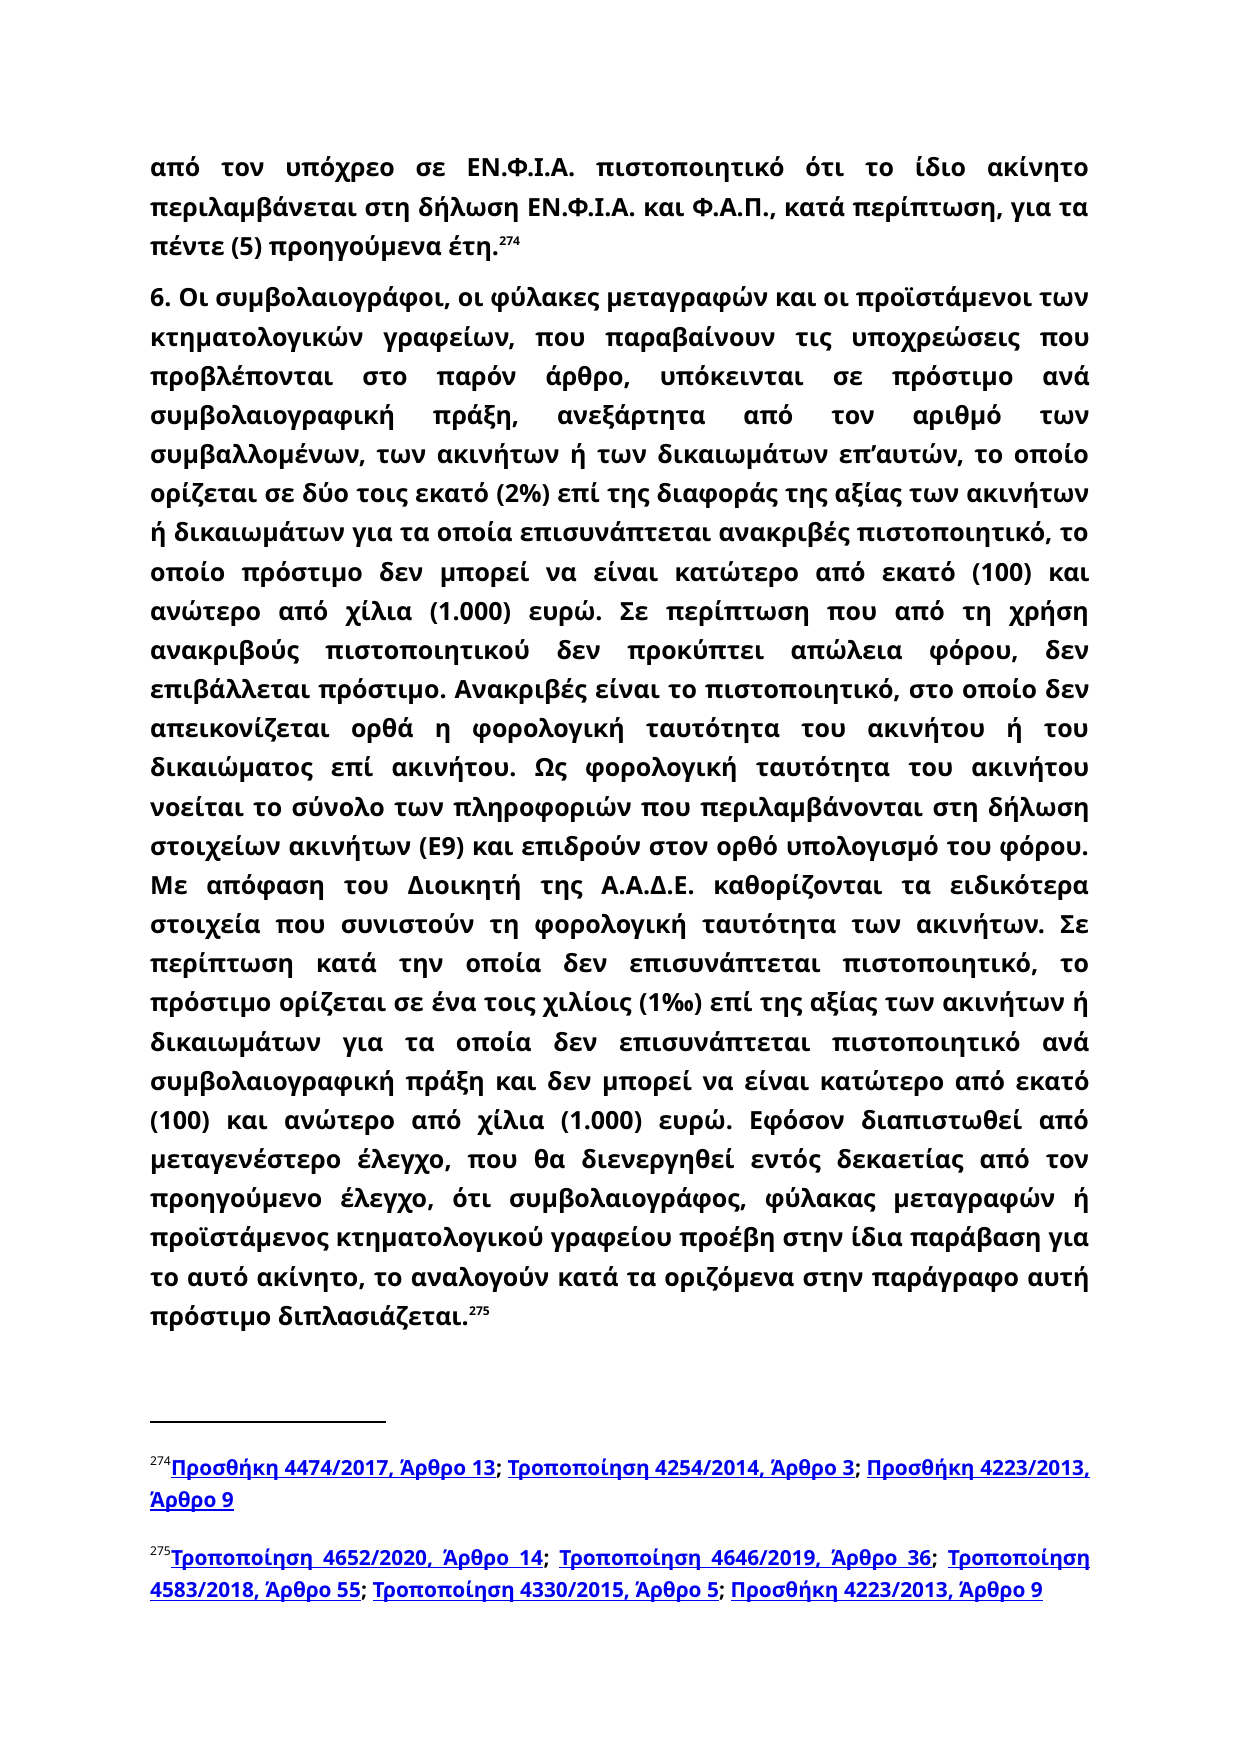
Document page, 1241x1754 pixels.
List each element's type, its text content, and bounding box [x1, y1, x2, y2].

text Προσθήκη 4474/2017, Άρθρο 13; Τροποποίηση 4254/2014, Άρθρο 3; Προσθήκη 4223/2013, Άρθρο 9 [150, 1453, 1090, 1514]
text 6. Οι συμβολαιογράφοι, οι φύλακες μεταγραφών και οι προϊστάμενοι των κτηματολογικών γραφείων, που παραβαίνουν τις υποχρεώσεις που προβλέπονται στο παρόν άρθρο, υπόκεινται σε πρόστιμο ανά συμβολαιογραφική πράξη, ανεξάρτητα από τον αριθμό των συμβαλλομένων, των ακινήτων ή των δικαιωμάτων επ’αυτών, το οποίο ορίζεται σε δύο τοις εκατό (2%) επί της διαφοράς της αξίας των ακινήτων ή δικαιωμάτων για τα οποία επισυνάπτεται ανακριβές πιστοποιητικό, το οποίο πρόστιμο δεν μπορεί να είναι κατώτερο από εκατό (100) και ανώτερο από χίλια (1.000) ευρώ. Σε περίπτωση που από τη χρήση ανακριβούς πιστοποιητικού δεν προκύπτει απώλεια φόρου, δεν επιβάλλεται πρόστιμο. Ανακριβές είναι το πιστοποιητικό, στο οποίο δεν απεικονίζεται ορθά η φορολογική ταυτότητα του ακινήτου ή του δικαιώματος επί ακινήτου. Ως φορολογική ταυτότητα του ακινήτου νοείται το σύνολο των πληροφοριών που περιλαμβάνονται στη δήλωση στοιχείων ακινήτων (Ε9) και επιδρούν στον ορθό υπολογισμό του φόρου. Με απόφαση του Διοικητή της Α.Α.Δ.Ε. καθορίζονται τα ειδικότερα στοιχεία που συνιστούν τη φορολογική ταυτότητα των ακινήτων. Σε περίπτωση κατά την οποία δεν επισυνάπτεται πιστοποιητικό, το πρόστιμο ορίζεται σε ένα τοις χιλίοις (1‰) επί της αξίας των ακινήτων ή δικαιωμάτων για τα οποία δεν επισυνάπτεται πιστοποιητικό ανά συμβολαιογραφική πράξη και δεν μπορεί να είναι κατώτερο από εκατό (100) και ανώτερο από χίλια (1.000) ευρώ. Εφόσον διαπιστωθεί από μεταγενέστερο έλεγχο, που θα διενεργηθεί εντός δεκαετίας από τον προηγούμενο έλεγχο, ότι συμβολαιογράφος, φύλακας μεταγραφών ή προϊστάμενος κτηματολογικού γραφείου προέβη στην ίδια παράβαση για το αυτό ακίνητο, το αναλογούν κατά τα οριζόμενα στην παράγραφο αυτή πρόστιμο διπλασιάζεται. [150, 280, 1090, 1332]
text από τον υπόχρεο σε ΕΝ.Φ.Ι.Α. πιστοποιητικό ότι το ίδιο ακίνητο περιλαμβάνεται στη δήλωση ΕΝ.Φ.Ι.Α. και Φ.Α.Π., κατά περίπτωση, για τα πέντε (5) προηγούμενα έτη. [150, 150, 1090, 262]
text Τροποποίηση 4652/2020, Άρθρο 14; Τροποποίηση 4646/2019, Άρθρο 36; Τροποποίηση 4583/2018, Άρθρο 55; Τροποποίηση 4330/2015, Άρθρο 5; Προσθήκη 4223/2013, Άρθρο 9 [150, 1543, 1090, 1604]
